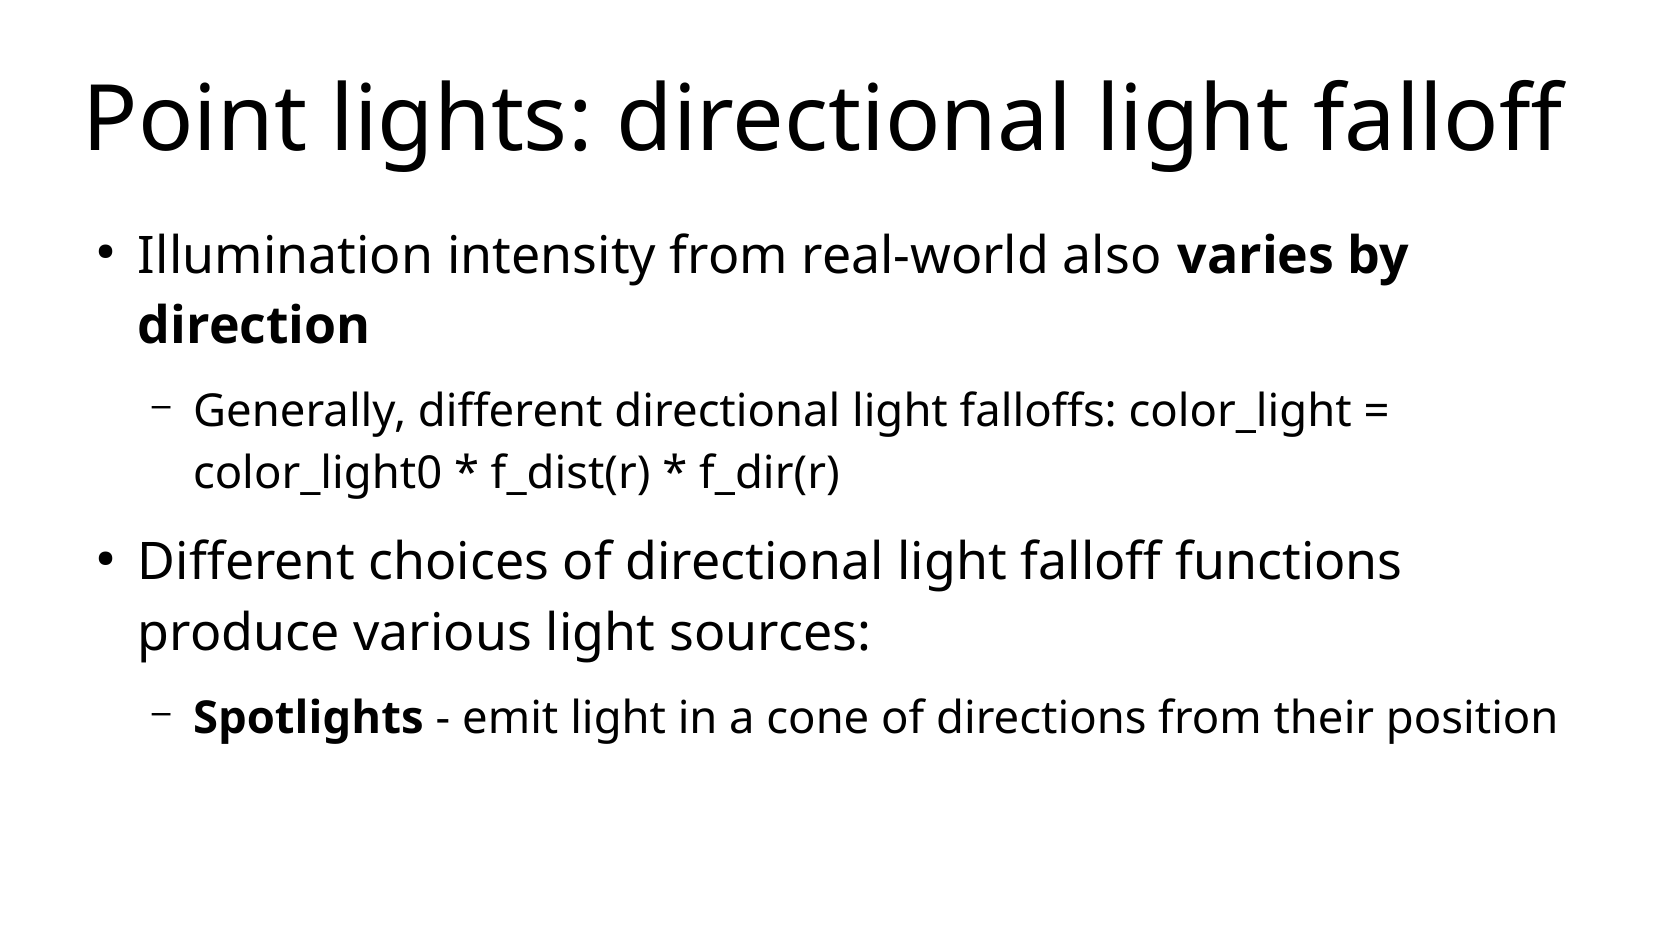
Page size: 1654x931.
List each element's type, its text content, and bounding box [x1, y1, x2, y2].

title Point lights: directional light falloff [82, 37, 1571, 193]
list Illumination intensity from real-world also varies by direction Generally, different directional light falloffs: color_light = color_light0 * f_dist(r) * f_dir(r) Different choices of directional light falloff functions produce various light sources: Spotlights - emit light in a cone of directions from their position [82, 217, 1571, 758]
